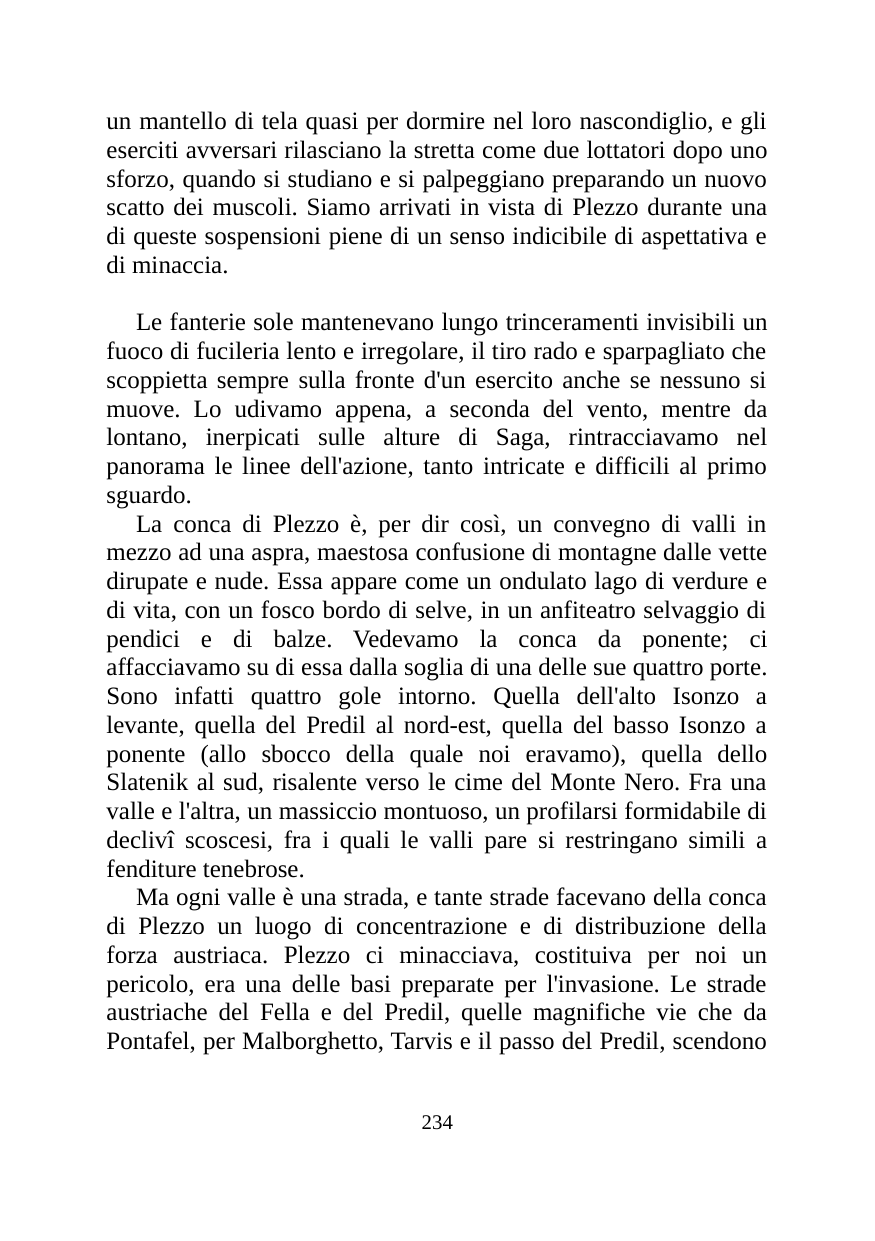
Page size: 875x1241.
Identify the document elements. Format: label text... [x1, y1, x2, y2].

text un mantello di tela quasi per dormire nel loro nascondiglio, e gli eserciti avversari rilasciano la stretta come due lottatori dopo uno sforzo, quando si studiano e si palpeggiano preparando un nuovo scatto dei muscoli. Siamo arrivati in vista di Plezzo durante una di queste sospensioni piene di un senso indicibile di aspettativa e di minaccia. [106, 106, 768, 279]
text Ma ogni valle è una strada, e tante strade facevano della conca di Plezzo un luogo di concentrazione e di distribuzione della forza austriaca. Plezzo ci minacciava, costituiva per noi un pericolo, era una delle basi preparate per l'invasione. Le strade austriache del Fella e del Predil, quelle magnifiche vie che da Pontafel, per Malborghetto, Tarvis e il passo del Predil, scendono [106, 882, 768, 1055]
text La conca di Plezzo è, per dir così, un convegno di valli in mezzo ad una aspra, maestosa confusione di montagne dalle vette dirupate e nude. Essa appare come un ondulato lago di verdure e di vita, con un fosco bordo di selve, in un anfiteatro selvaggio di pendici e di balze. Vedevamo la conca da ponente; ci affacciavamo su di essa dalla soglia di una delle sue quattro porte. Sono infatti quattro gole intorno. Quella dell'alto Isonzo a levante, quella del Predil al nord-est, quella del basso Isonzo a ponente (allo sbocco della quale noi eravamo), quella dello Slatenik al sud, risalente verso le cime del Monte Nero. Fra una valle e l'altra, un massiccio montuoso, un profilarsi formidabile di declivî scoscesi, fra i quali le valli pare si restringano simili a fenditure tenebrose. [106, 509, 768, 882]
text Le fanterie sole mantenevano lungo trinceramenti invisibili un fuoco di fucileria lento e irregolare, il tiro rado e sparpagliato che scoppietta sempre sulla fronte d'un esercito anche se nessuno si muove. Lo udivamo appena, a seconda del vento, mentre da lontano, inerpicati sulle alture di Saga, rintracciavamo nel panorama le linee dell'azione, tanto intricate e difficili al primo sguardo. [106, 307, 768, 509]
